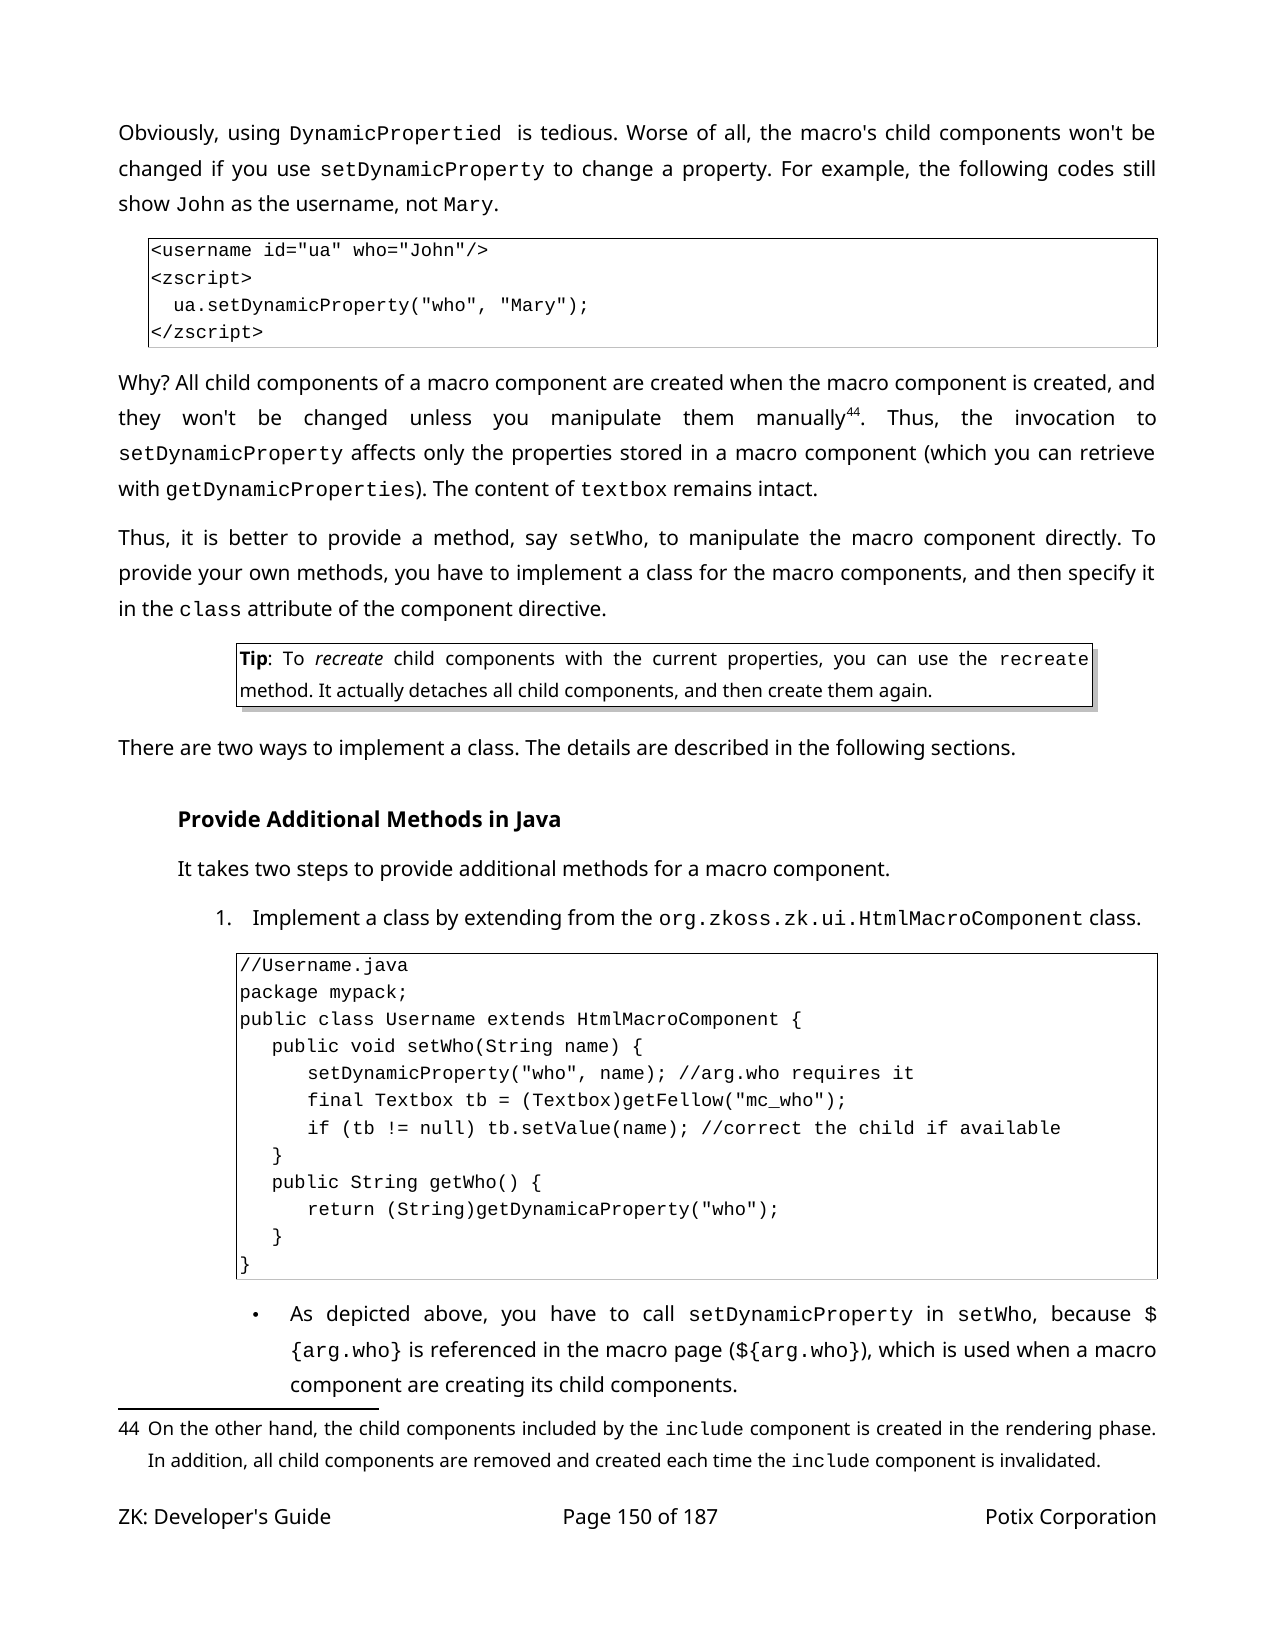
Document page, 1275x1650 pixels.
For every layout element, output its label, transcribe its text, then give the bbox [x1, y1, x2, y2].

text On the other hand, the child components included by the include component is created in the rendering phase. In addition, all child components are removed and created each time the include component is invalidated. [118, 1415, 1157, 1473]
text } [237, 1251, 1157, 1279]
text It takes two steps to provide additional methods for a macro component. [177, 854, 1157, 883]
text Why? All child components of a macro component are created when the macro component is created, and they won't be changed unless you manipulate them manually. Thus, the invocation to setDynamicProperty affects only the properties stored in a macro component (which you can retrieve with getDynamicProperties). The content of textbox remains intact. [118, 368, 1157, 502]
subtitle Provide Additional Methods in Java [177, 804, 1157, 834]
text <username id="ua" who="John"/> [149, 239, 1157, 263]
text Obviously, using DynamicPropertied is tedious. Worse of all, the macro's child components won't be changed if you use setDynamicProperty to change a property. For example, the following codes still show John as the username, not Mary. [118, 118, 1157, 218]
text Thus, it is better to provide a method, say setWho, to manipulate the macro component directly. To provide your own methods, you have to implement a class for the macro components, and then specify it in the class attribute of the component directive. [118, 523, 1157, 622]
text return (String)getDynamicaProperty("who"); [237, 1197, 1157, 1221]
list As depicted above, you have to call setDynamicProperty in setWho, because ${arg.who} is referenced in the macro page (${arg.who}), which is used when a macro component are creating its child components. [252, 1299, 1157, 1399]
text package mypack; [237, 979, 1157, 1004]
text final Textbox tb = (Textbox)getFellow("mc_who"); [237, 1088, 1157, 1113]
text //Username.java [237, 954, 1157, 977]
list Implement a class by extending from the org.zkoss.zk.ui.HtmlMacroComponent class. [215, 903, 1157, 932]
text </zscript> [149, 320, 1157, 347]
text } [237, 1224, 1157, 1248]
text public void setWho(String name) { [237, 1034, 1157, 1058]
text setDynamicProperty("who", name); //arg.who requires it [237, 1061, 1157, 1085]
text if (tb != null) tb.setValue(name); //correct the child if available [237, 1116, 1157, 1140]
text } [237, 1143, 1157, 1167]
text <zscript> [149, 266, 1157, 290]
text public class Username extends HtmlMacroComponent { [237, 1007, 1157, 1031]
text ua.setDynamicProperty("who", "Mary"); [149, 293, 1157, 317]
text public String getWho() { [237, 1170, 1157, 1194]
text Tip: To recreate child components with the current properties, you can use the recreate method. It actually detaches all child components, and then create them again. [237, 644, 1092, 706]
text There are two ways to implement a class. The details are described in the following sections. [118, 733, 1157, 761]
